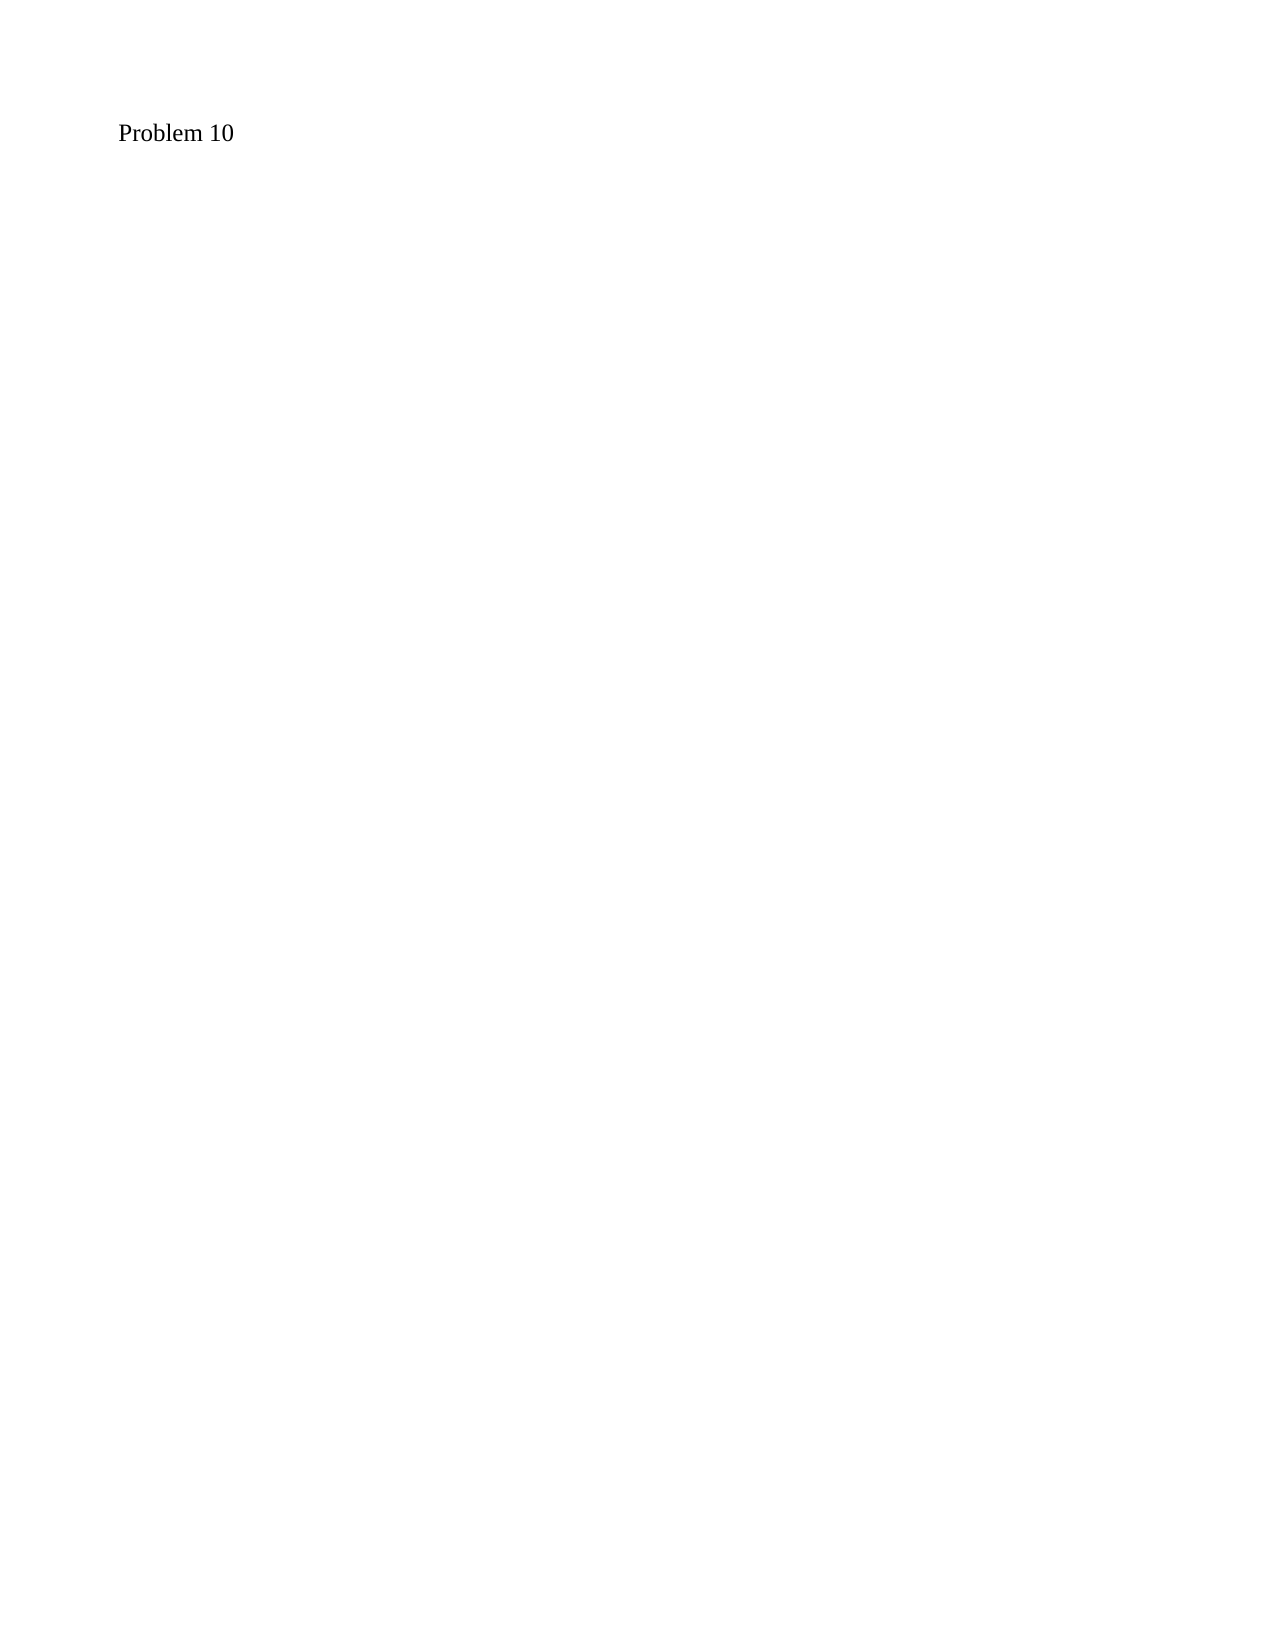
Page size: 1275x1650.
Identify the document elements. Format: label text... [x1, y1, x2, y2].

text Problem 10 [118, 118, 1157, 147]
